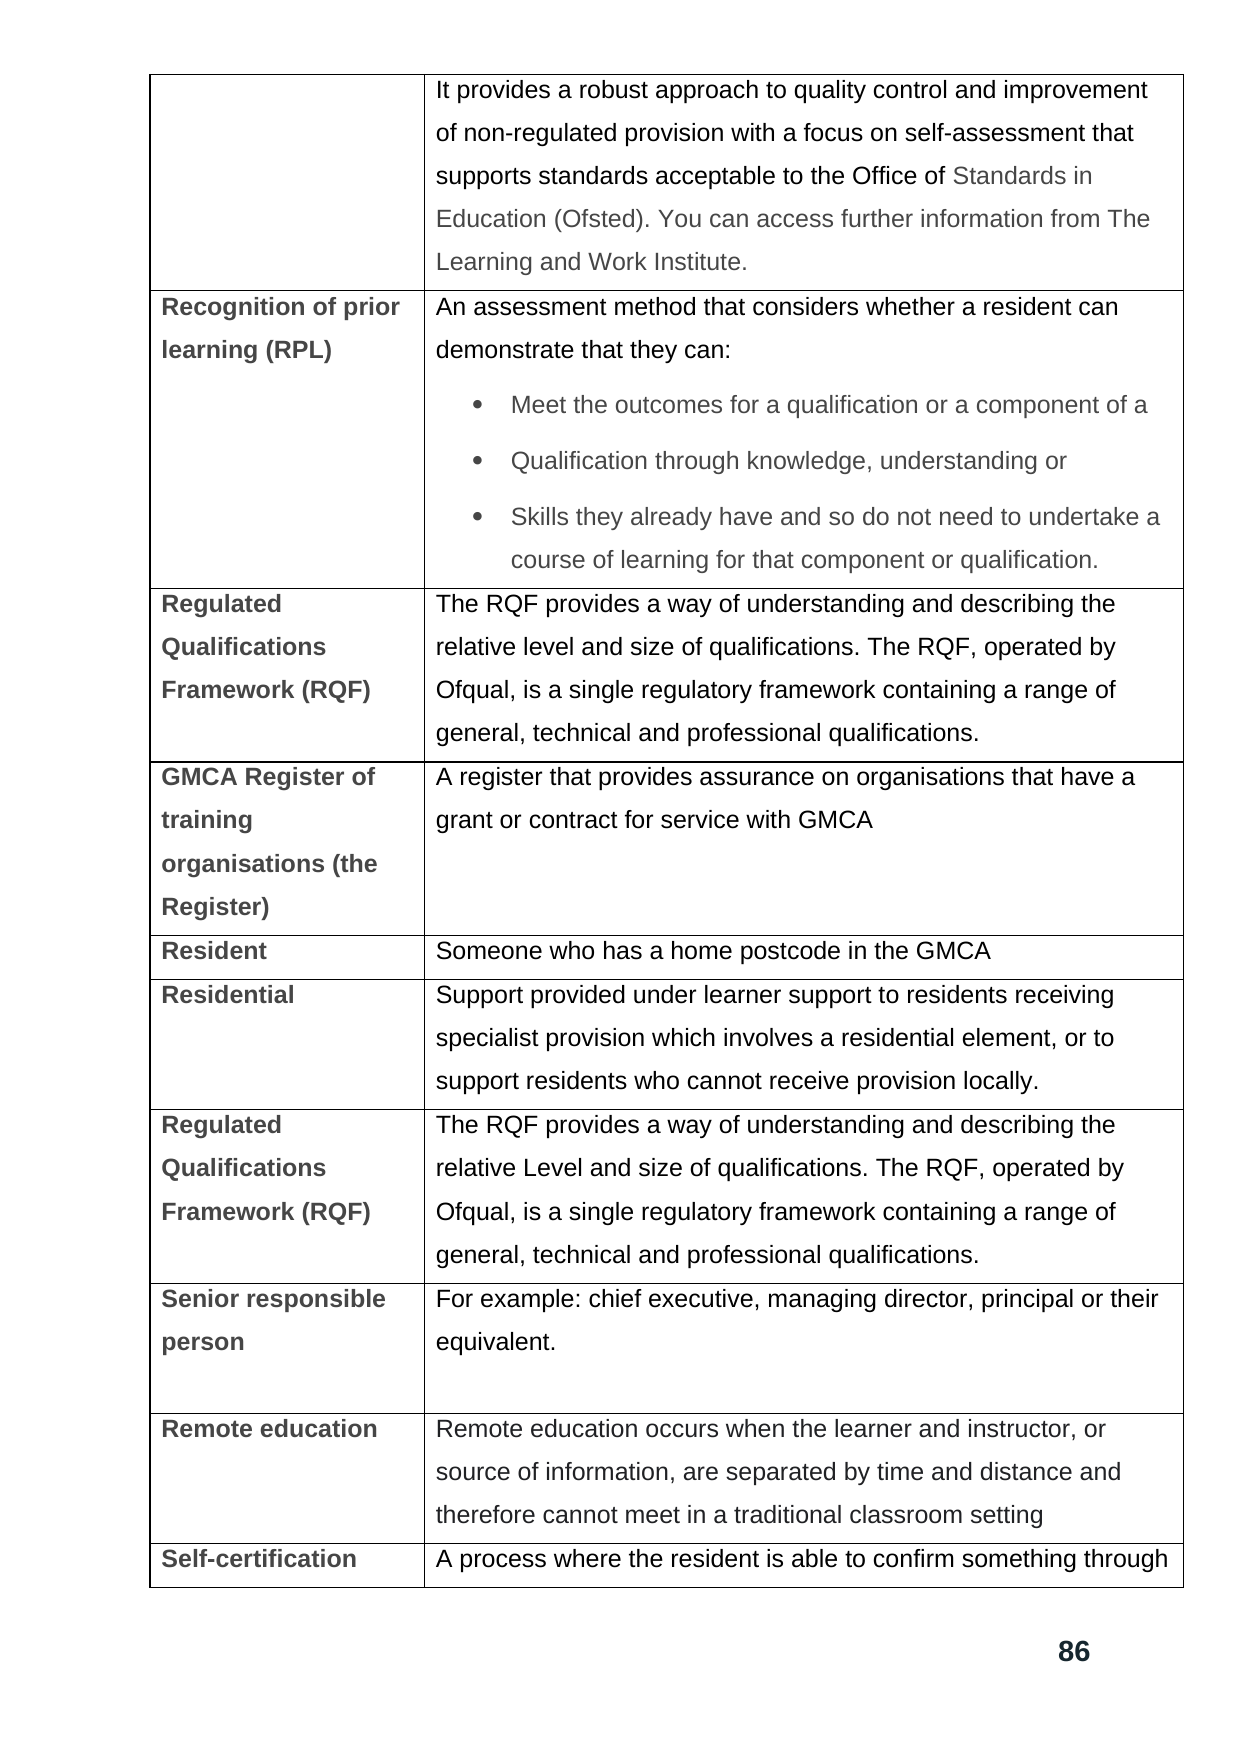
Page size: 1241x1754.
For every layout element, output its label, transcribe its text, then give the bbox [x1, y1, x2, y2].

table_cell A register that provides assurance on organisations that have a grant or contract for service with GMCA [425, 763, 1183, 935]
table_cell A process where the resident is able to confirm something through [425, 1544, 1183, 1587]
table_cell Recognition of prior learning (RPL) [151, 291, 424, 588]
table_cell An assessment method that considers whether a resident can demonstrate that they can: Meet the outcomes for a qualification or a component of a Qualification through knowledge, understanding or Skills they already have and so do not need to undertake a course of learning for that component or qualification. [425, 291, 1183, 588]
table_cell Support provided under learner support to residents receiving specialist provision which involves a residential element, or to support residents who cannot receive provision locally. [425, 980, 1183, 1109]
table_cell It provides a robust approach to quality control and improvement of non-regulated provision with a focus on self-assessment that supports standards acceptable to the Office of Standards in Education (Ofsted). You can access further information from The Learning and Work Institute. [425, 75, 1183, 290]
table_cell Remote education [151, 1414, 424, 1543]
table_cell Resident [151, 936, 424, 979]
table_cell Self-certification [151, 1544, 424, 1587]
table_cell Residential [151, 980, 424, 1109]
table_cell For example: chief executive, managing director, principal or their equivalent. [425, 1284, 1183, 1413]
table_cell Regulated Qualifications Framework (RQF) [151, 1110, 424, 1283]
table_cell GMCA Register of training organisations (the Register) [151, 763, 424, 935]
table_cell [151, 75, 424, 290]
table_cell Senior responsible person [151, 1284, 424, 1413]
table_cell The RQF provides a way of understanding and describing the relative Level and size of qualifications. The RQF, operated by Ofqual, is a single regulatory framework containing a range of general, technical and professional qualifications. [425, 1110, 1183, 1283]
table_cell Remote education occurs when the learner and instructor, or source of information, are separated by time and distance and therefore cannot meet in a traditional classroom setting [425, 1414, 1183, 1543]
table_cell The RQF provides a way of understanding and describing the relative level and size of qualifications. The RQF, operated by Ofqual, is a single regulatory framework containing a range of general, technical and professional qualifications. [425, 589, 1183, 761]
table_cell Someone who has a home postcode in the GMCA [425, 936, 1183, 979]
table_cell Regulated Qualifications Framework (RQF) [151, 589, 424, 761]
